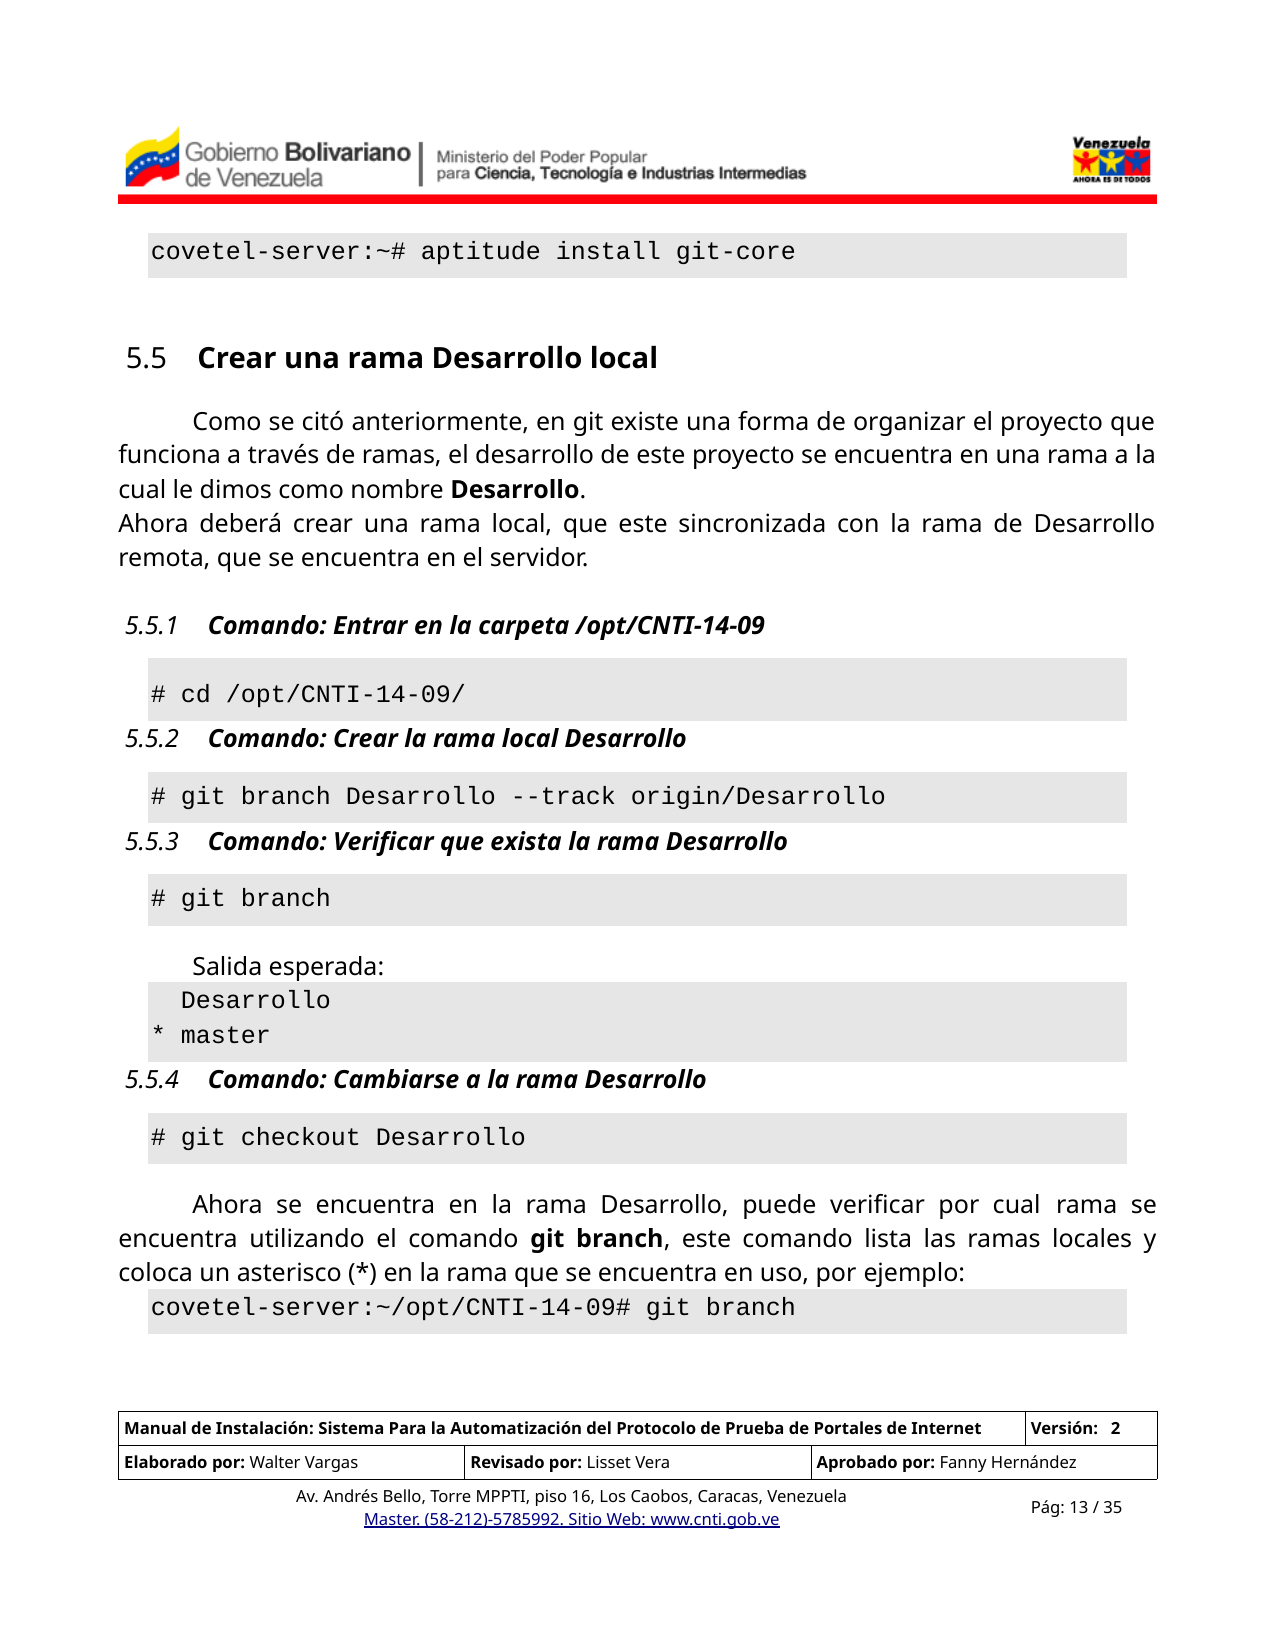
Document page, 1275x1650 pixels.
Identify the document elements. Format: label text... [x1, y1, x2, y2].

picture [118, 118, 1157, 204]
text # git branch Desarrollo --track origin/Desarrollo [148, 772, 1127, 815]
text covetel-server:~# aptitude install git-core [148, 233, 1127, 270]
subtitle Comando: Verificar que exista la rama Desarrollo [118, 823, 1157, 857]
text * master [148, 1016, 1127, 1053]
text covetel-server:~/opt/CNTI-14-09# git branch [148, 1289, 1127, 1326]
text Salida esperada: [118, 926, 1157, 982]
text Desarrollo [148, 982, 1127, 1016]
subtitle Comando: Entrar en la carpeta /opt/CNTI-14-09 [118, 607, 1157, 642]
text # cd /opt/CNTI-14-09/ [148, 658, 1127, 713]
text Ahora se encuentra en la rama Desarrollo, puede verificar por cual rama se encuentra utilizando el comando git branch, este comando lista las ramas locales y coloca un asterisco (*) en la rama que se encuentra en uso, por ejemplo: [118, 1164, 1157, 1289]
subtitle Comando: Cambiarse a la rama Desarrollo [118, 1062, 1157, 1096]
text # git branch [148, 874, 1127, 917]
subtitle Comando: Crear la rama local Desarrollo [118, 721, 1157, 755]
subtitle Crear una rama Desarrollo local [118, 338, 1157, 377]
text Como se citó anteriormente, en git existe una forma de organizar el proyecto que funciona a través de ramas, el desarrollo de este proyecto se encuentra en una rama a la cual le dimos como nombre Desarrollo. [118, 397, 1157, 505]
text Ahora deberá crear una rama local, que este sincronizada con la rama de Desarrollo remota, que se encuentra en el servidor. [118, 505, 1157, 573]
text # git checkout Desarrollo [148, 1113, 1127, 1156]
